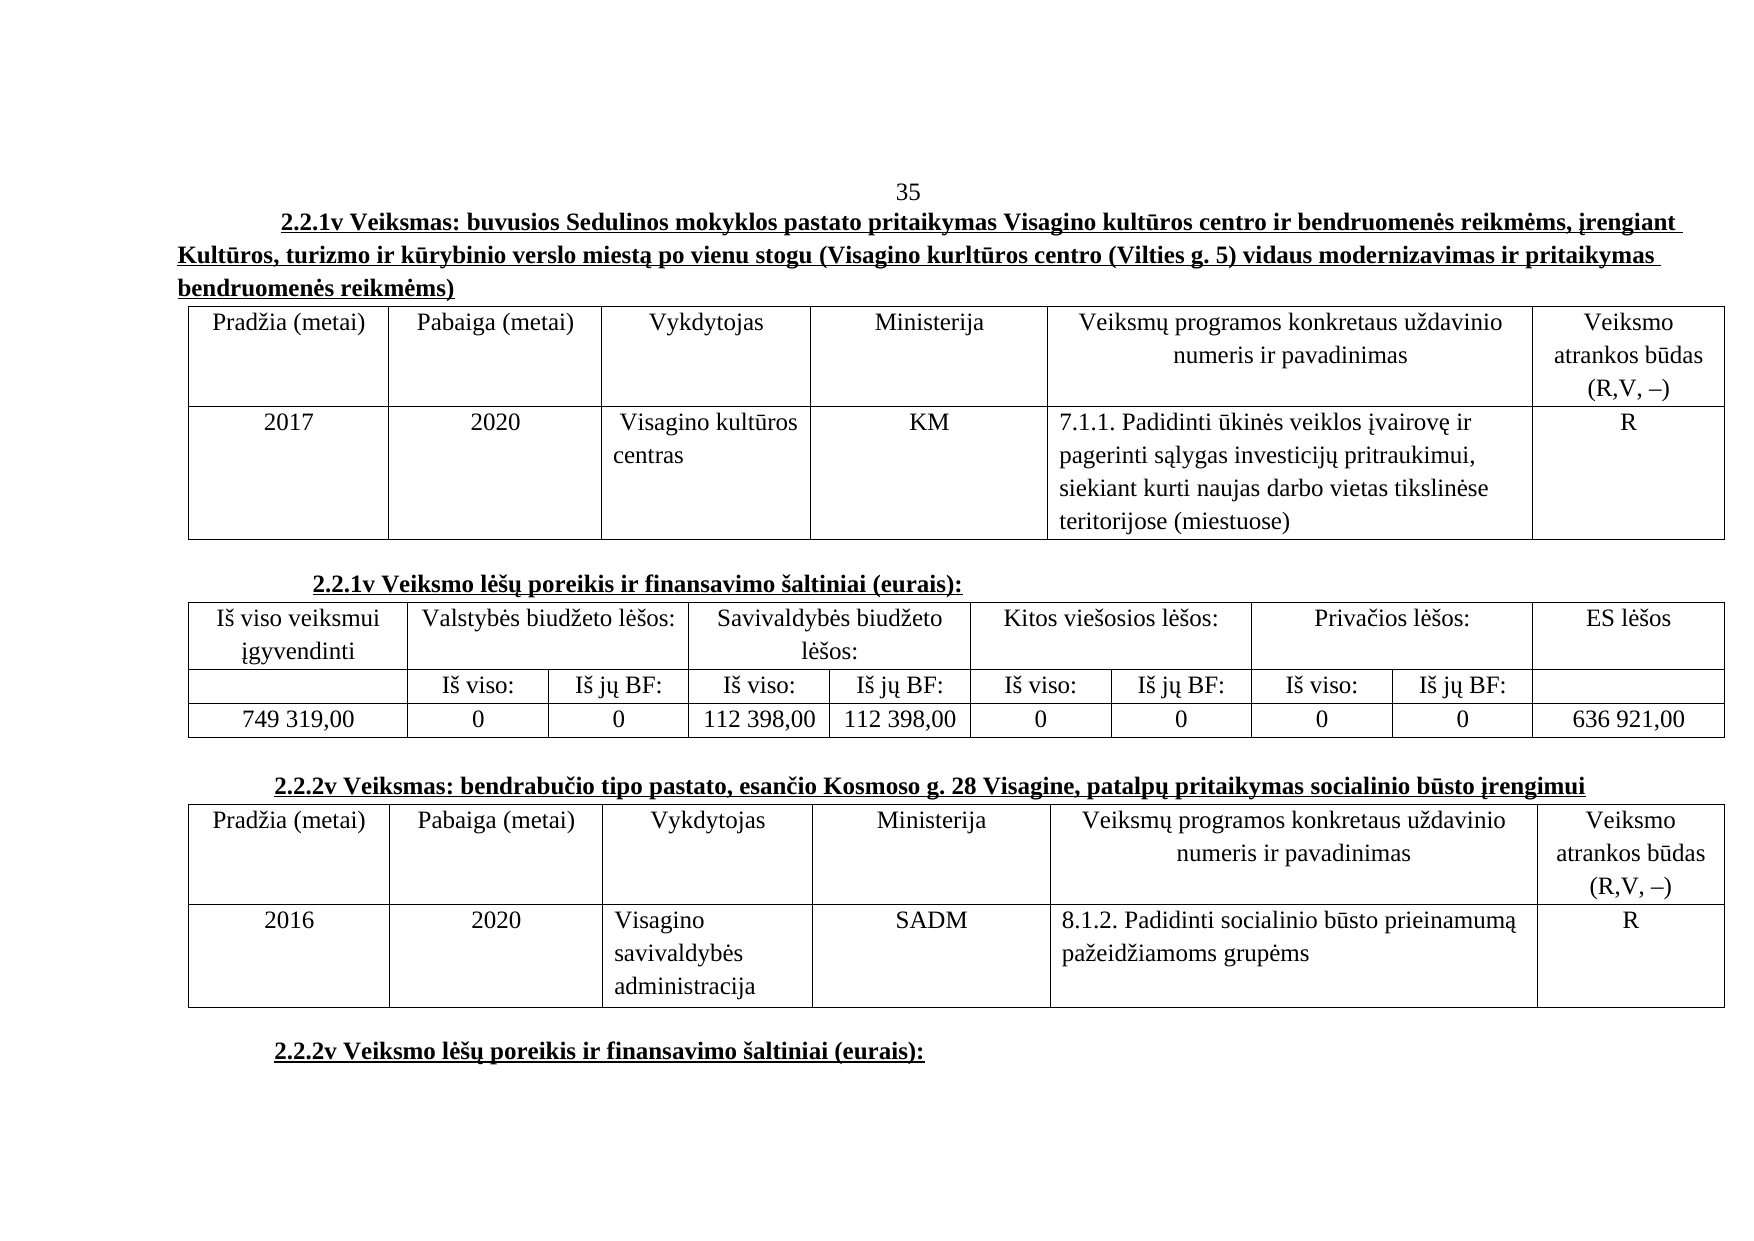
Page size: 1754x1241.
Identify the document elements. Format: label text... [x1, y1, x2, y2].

table_header Pradžia (metai) [189, 805, 389, 904]
table_cell 0 [1112, 704, 1251, 737]
table_cell Visagino savivaldybės administracija [603, 905, 812, 1007]
table_cell [189, 670, 407, 703]
table_cell 749 319,00 [189, 704, 407, 737]
table_header ES lėšos [1533, 603, 1724, 669]
table_header Veiksmų programos konkretaus uždavinio numeris ir pavadinimas [1051, 805, 1537, 904]
table_header Ministerija [813, 805, 1050, 904]
table_cell Iš jų BF: [549, 670, 688, 703]
text 2.2.1v Veiksmo lėšų poreikis ir finansavimo šaltiniai (eurais): [177, 569, 1639, 597]
table_cell 0 [408, 704, 548, 737]
table_cell 0 [1393, 704, 1532, 737]
table_cell Visagino kultūros centras [602, 407, 810, 539]
table_header Pabaiga (metai) [390, 805, 602, 904]
table_header Veiksmo atrankos būdas (R,V, –) [1538, 805, 1724, 904]
table_header Valstybės biudžeto lėšos: [408, 603, 688, 669]
table_header Pabaiga (metai) [389, 307, 601, 406]
table_cell 0 [971, 704, 1111, 737]
table_header Vykdytojas [602, 307, 810, 406]
table_header Pradžia (metai) [189, 307, 388, 406]
table_cell 2017 [189, 407, 388, 539]
table_cell R [1538, 905, 1724, 1007]
table_cell Iš jų BF: [830, 670, 970, 703]
table_cell Iš viso: [971, 670, 1111, 703]
table_header Ministerija [811, 307, 1047, 406]
table_cell 0 [1252, 704, 1392, 737]
table_header Vykdytojas [603, 805, 812, 904]
table_header Iš viso veiksmui įgyvendinti [189, 603, 407, 669]
table_cell 7.1.1. Padidinti ūkinės veiklos įvairovę ir pagerinti sąlygas investicijų pritraukimui, siekiant kurti naujas darbo vietas tikslinėse teritorijose (miestuose) [1048, 407, 1532, 539]
table_cell [1533, 670, 1724, 703]
table_cell 2020 [389, 407, 601, 539]
text 2.2.2v Veiksmas: bendrabučio tipo pastato, esančio Kosmoso g. 28 Visagine, patalpų pritaikymas socialinio būsto įrengimui [177, 771, 1751, 800]
table_cell Iš jų BF: [1112, 670, 1251, 703]
table_cell 636 921,00 [1533, 704, 1724, 737]
text 2.2.1v Veiksmas: buvusios Sedulinos mokyklos pastato pritaikymas Visagino kultūros centro ir bendruomenės reikmėms, įrengiant Kultūros, turizmo ir kūrybinio verslo miestą po vienu stogu (Visagino kurltūros centro (Vilties g. 5) vidaus modernizavimas ir pritaikymas bendruomenės reikmėms) [177, 207, 1751, 301]
table_cell KM [811, 407, 1047, 539]
table_cell 2020 [390, 905, 602, 1007]
table_cell Iš viso: [408, 670, 548, 703]
table_cell 112 398,00 [689, 704, 829, 737]
table_cell 8.1.2. Padidinti socialinio būsto prieinamumą pažeidžiamoms grupėms [1051, 905, 1537, 1007]
text 2.2.2v Veiksmo lėšų poreikis ir finansavimo šaltiniai (eurais): [177, 1036, 1639, 1065]
table_header Veiksmo atrankos būdas (R,V, –) [1533, 307, 1724, 406]
table_cell SADM [813, 905, 1050, 1007]
table_header Kitos viešosios lėšos: [971, 603, 1251, 669]
table_cell R [1533, 407, 1724, 539]
table_header Veiksmų programos konkretaus uždavinio numeris ir pavadinimas [1048, 307, 1532, 406]
table_cell 2016 [189, 905, 389, 1007]
table_header Privačios lėšos: [1252, 603, 1532, 669]
table_cell Iš viso: [1252, 670, 1392, 703]
table_cell Iš viso: [689, 670, 829, 703]
table_header Savivaldybės biudžeto lėšos: [689, 603, 970, 669]
table_cell Iš jų BF: [1393, 670, 1532, 703]
table_cell 112 398,00 [830, 704, 970, 737]
table_cell 0 [549, 704, 688, 737]
